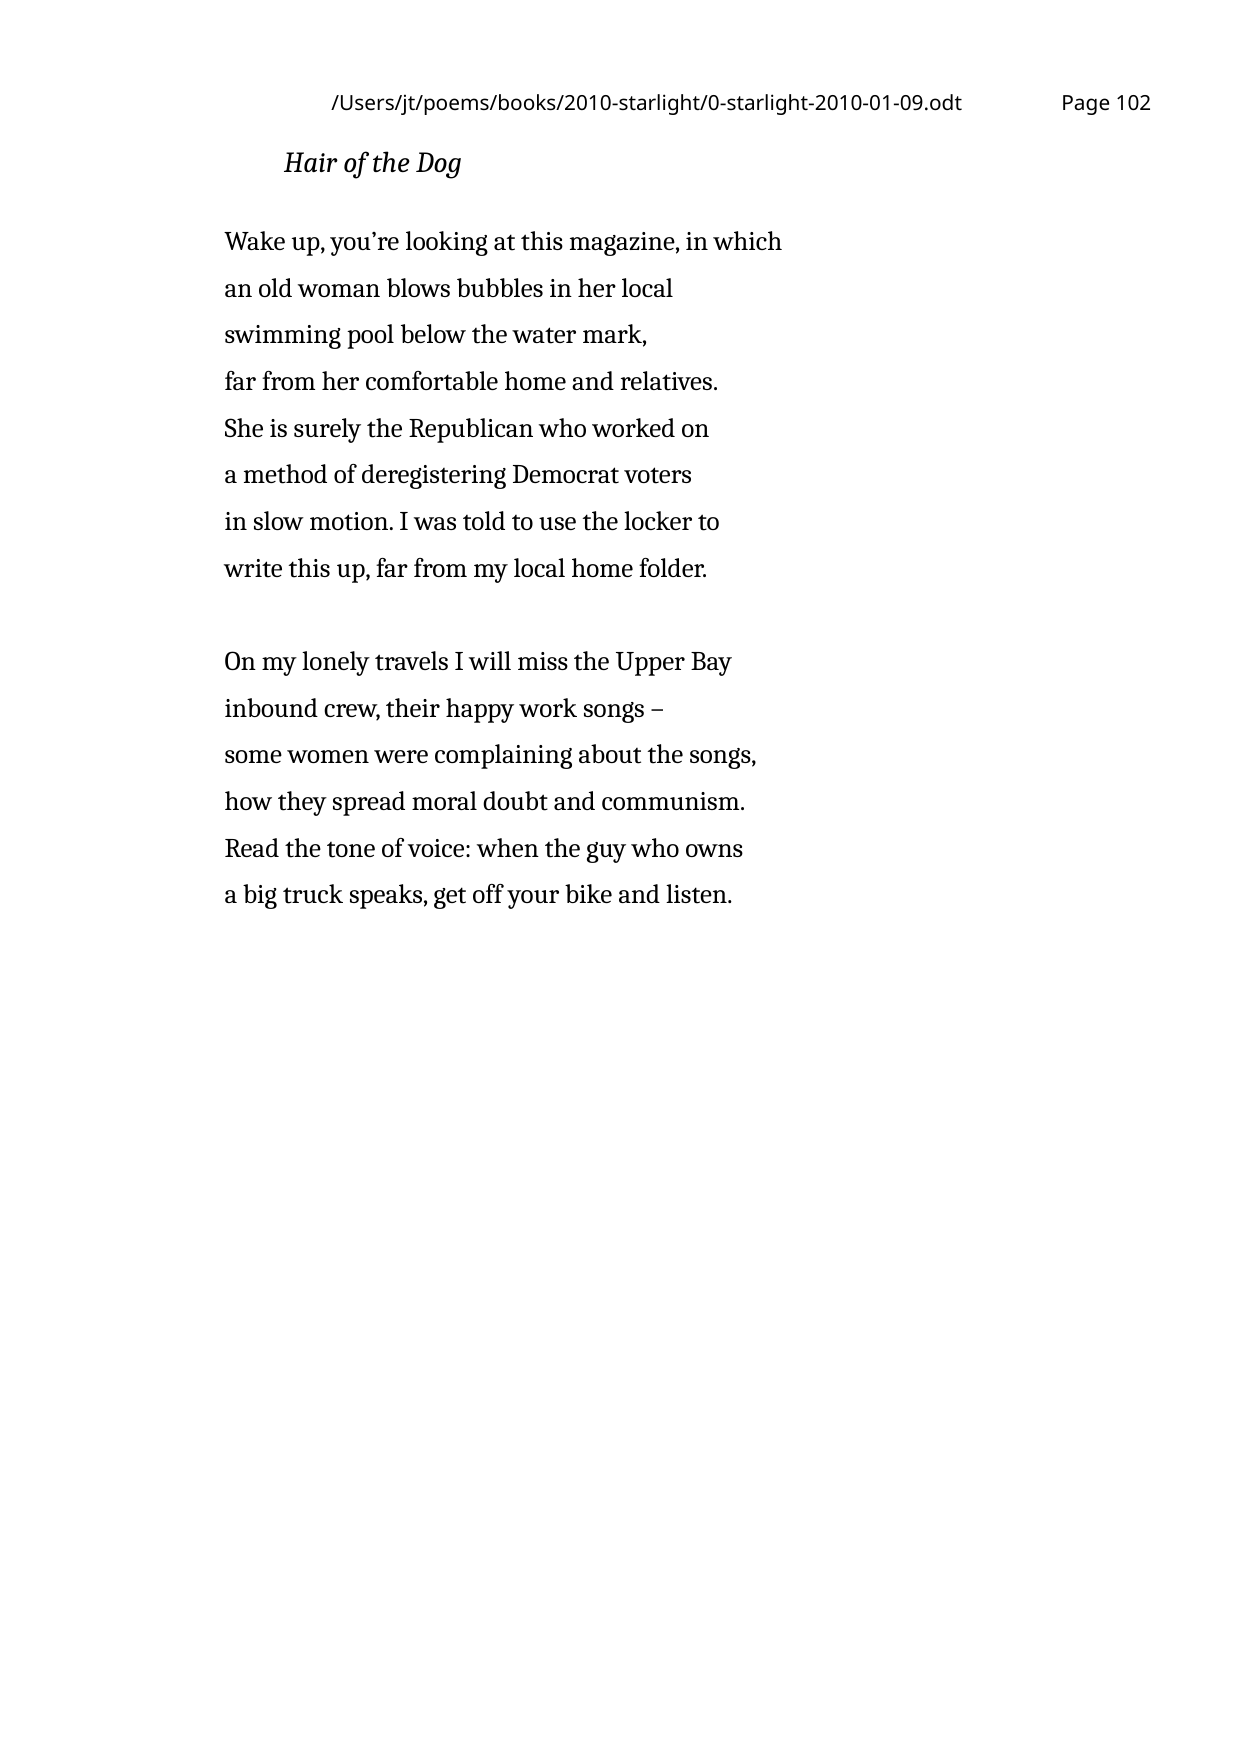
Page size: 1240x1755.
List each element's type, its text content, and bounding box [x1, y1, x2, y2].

text a method of deregistering Democrat voters [224, 459, 1151, 491]
text Read the tone of voice: when the guy who owns [224, 833, 1151, 864]
title Hair of the Dog [283, 146, 1062, 180]
text some women were complaining about the songs, [224, 739, 1151, 771]
text On my lonely travels I will miss the Upper Bay [224, 646, 1151, 677]
text an old woman blows bubbles in her local [224, 273, 1151, 304]
text She is surely the Republican who worked on [224, 413, 1151, 444]
text inbound crew, their happy work songs – [224, 693, 1151, 724]
text swimming pool below the water mark, [224, 319, 1151, 351]
text a big truck speaks, get off your bike and listen. [224, 879, 1151, 911]
text Wake up, you’re looking at this magazine, in which [224, 226, 1151, 257]
text how they spread moral doubt and communism. [224, 786, 1151, 817]
text far from her comfortable home and relatives. [224, 366, 1151, 397]
text in slow motion. I was told to use the locker to [224, 506, 1151, 537]
text write this up, far from my local home folder. [224, 553, 1151, 584]
